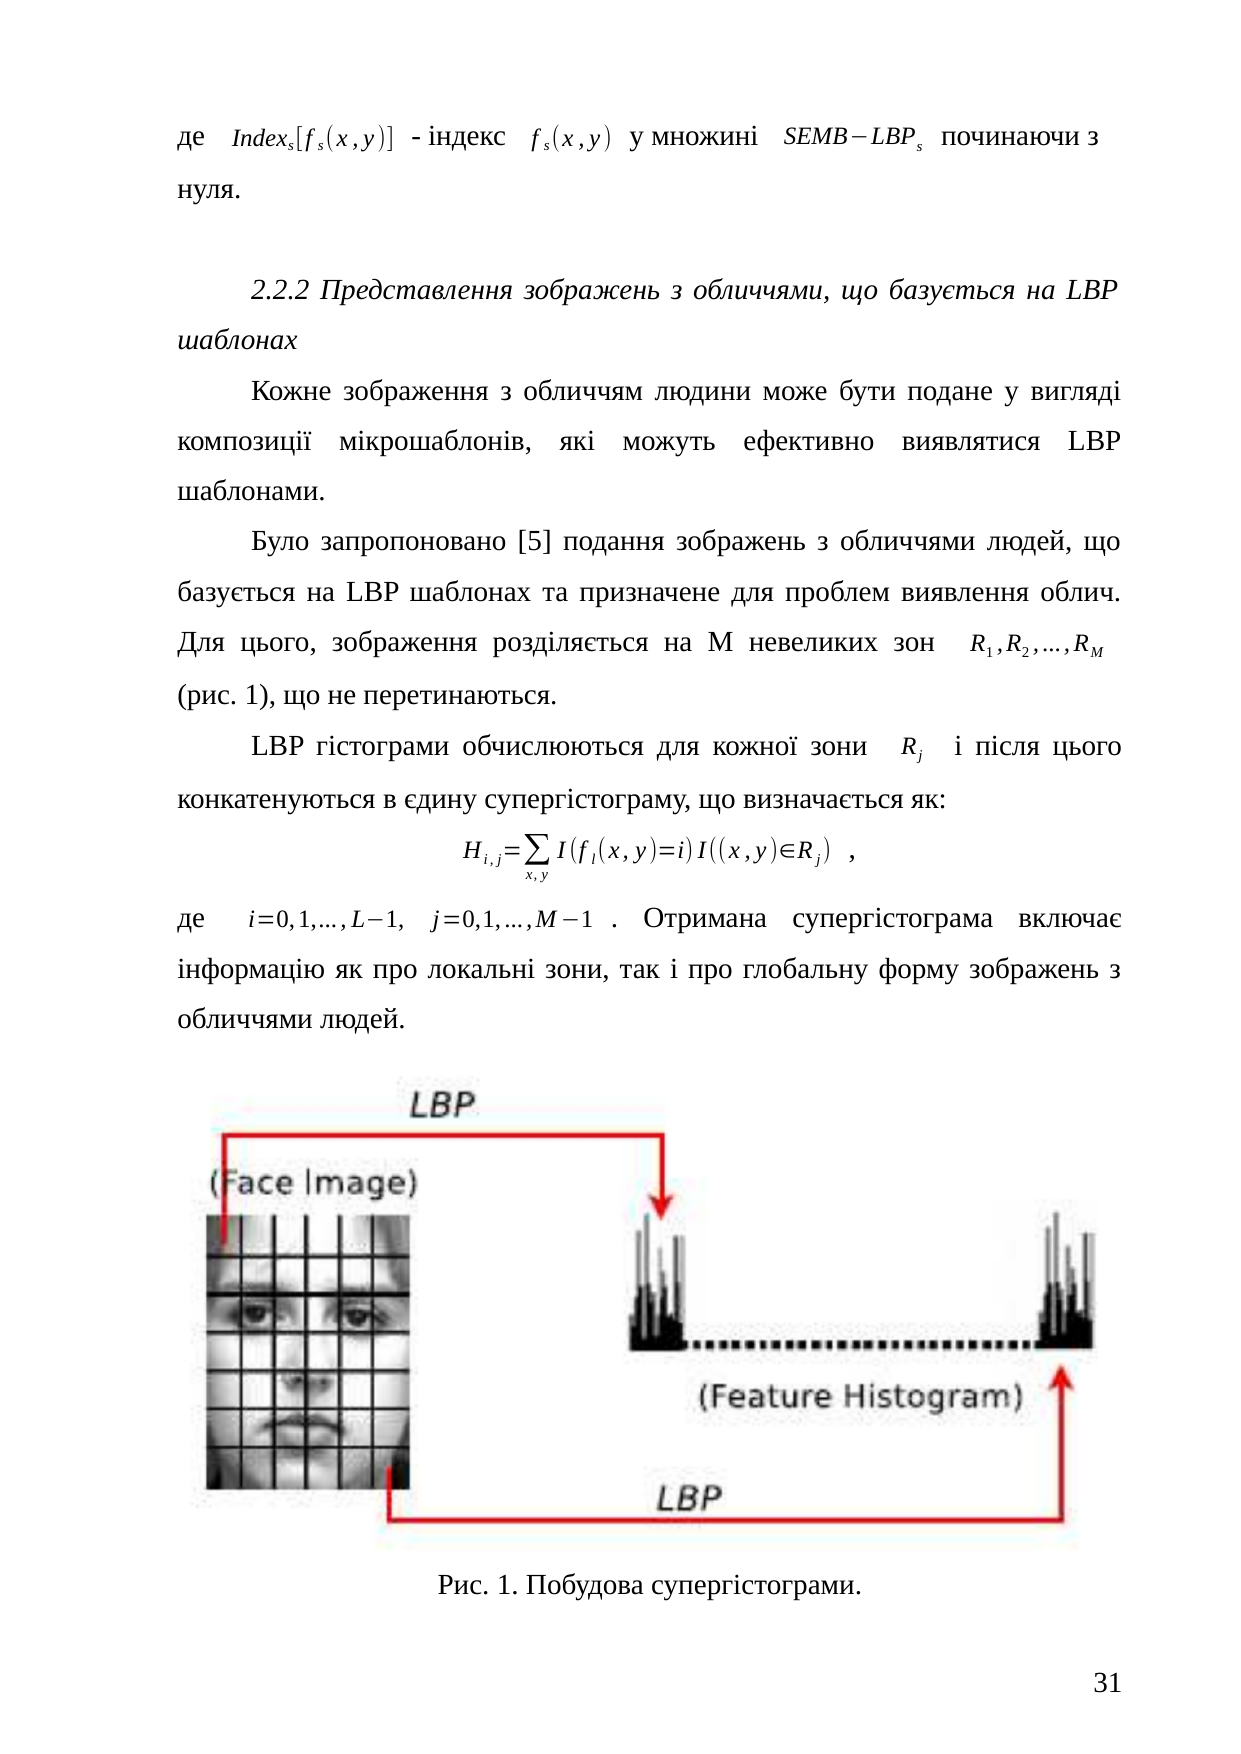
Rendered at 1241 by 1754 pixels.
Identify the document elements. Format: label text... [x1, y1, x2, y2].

text Кожне зображення з обличчям людини може бути подане у вигляді композиції мікрошаблонів, які можуть ефективно виявлятися LBP шаблонами. [177, 373, 1122, 507]
text Рис. 1. Побудова супергістограми. [177, 1567, 1122, 1601]
text де - індекс у множині починаючи з нуля. [177, 118, 1122, 205]
text , [177, 831, 1122, 884]
text де . Отримана супергістограма включає інформацію як про локальні зони, так і про глобальну форму зображень з обличчями людей. [177, 901, 1122, 1035]
text LBP гістограми обчислюються для кожної зони і після цього конкатенуються в єдину супергістограму, що визначається як: [177, 728, 1122, 814]
picture [177, 1063, 1123, 1551]
text 2.2.2 Представлення зображень з обличчями, що базується на LBP шаблонах [177, 272, 1122, 356]
text Було запропоновано [5] подання зображень з обличчями людей, що базується на LBP шаблонах та призначене для проблем виявлення облич. Для цього, зображення розділяється на M невеликих зон (рис. 1), що не перетинаються. [177, 523, 1122, 711]
